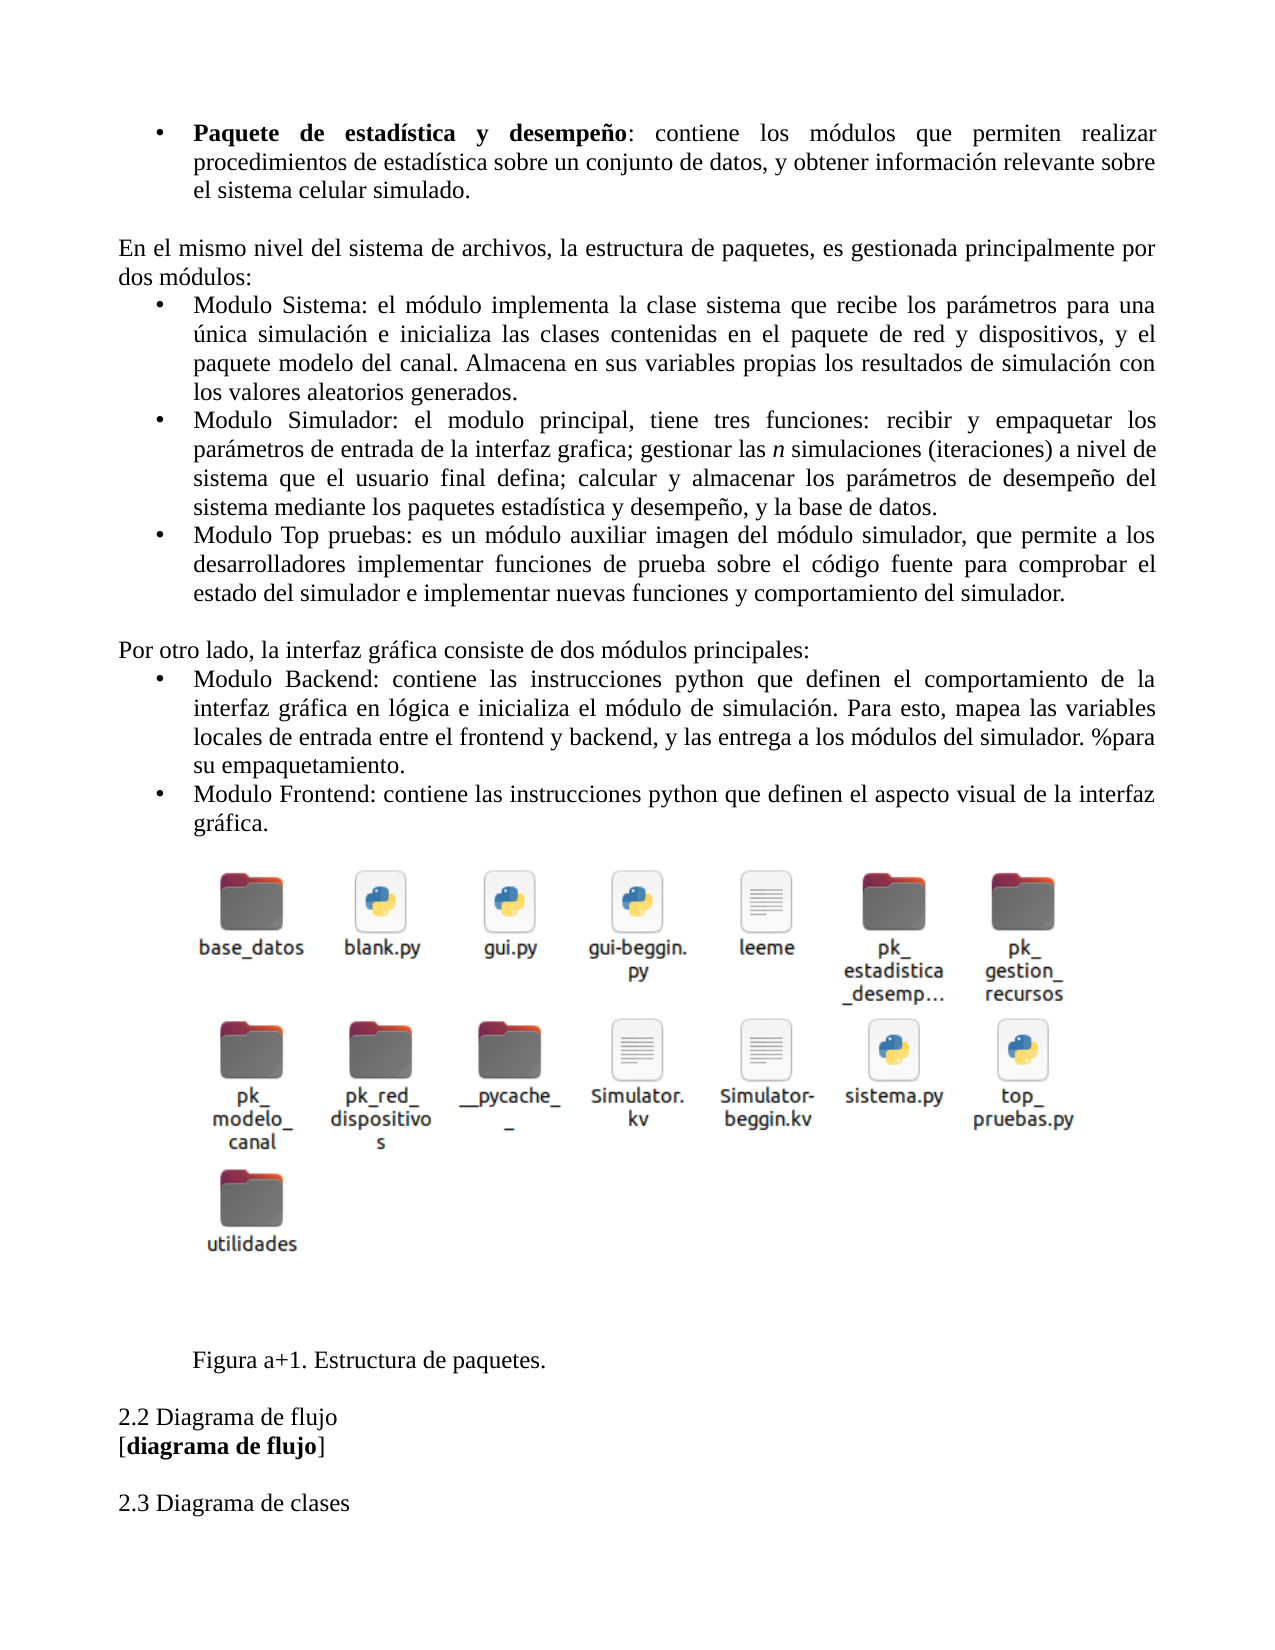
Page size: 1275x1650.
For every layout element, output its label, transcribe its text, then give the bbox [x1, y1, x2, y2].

text Por otro lado, la interfaz gráfica consiste de dos módulos principales: [118, 636, 1157, 664]
list Modulo Top pruebas: es un módulo auxiliar imagen del módulo simulador, que permite a los desarrolladores implementar funciones de prueba sobre el código fuente para comprobar el estado del simulador e implementar nuevas funciones y comportamiento del simulador. [156, 521, 1157, 607]
list Modulo Sistema: el módulo implementa la clase sistema que recibe los parámetros para una única simulación e inicializa las clases contenidas en el paquete de red y dispositivos, y el paquete modelo del canal. Almacena en sus variables propias los resultados de simulación con los valores aleatorios generados. [156, 291, 1157, 406]
list Paquete de estadística y desempeño: contiene los módulos que permiten realizar procedimientos de estadística sobre un conjunto de datos, y obtener información relevante sobre el sistema celular simulado. [156, 118, 1157, 204]
list Modulo Backend: contiene las instrucciones python que definen el comportamiento de la interfaz gráfica en lógica e inicializa el módulo de simulación. Para esto, mapea las variables locales de entrada entre el frontend y backend, y las entrega a los módulos del simulador. %para su empaquetamiento. [156, 664, 1157, 779]
text En el mismo nivel del sistema de archivos, la estructura de paquetes, es gestionada principalmente por dos módulos: [118, 233, 1157, 291]
text Figura a+1. Estructura de paquetes. [118, 1345, 1157, 1373]
list Modulo Simulador: el modulo principal, tiene tres funciones: recibir y empaquetar los parámetros de entrada de la interfaz grafica; gestionar las n simulaciones (iteraciones) a nivel de sistema que el usuario final defina; calcular y almacenar los parámetros de desempeño del sistema mediante los paquetes estadística y desempeño, y la base de datos. [156, 406, 1157, 521]
picture [192, 865, 1083, 1345]
list Modulo Frontend: contiene las instrucciones python que definen el aspecto visual de la interfaz gráfica. [156, 779, 1157, 837]
text 2.2 Diagrama de flujo [118, 1402, 1157, 1431]
text [diagrama de flujo] [118, 1431, 1157, 1460]
text 2.3 Diagrama de clases [118, 1488, 1157, 1517]
